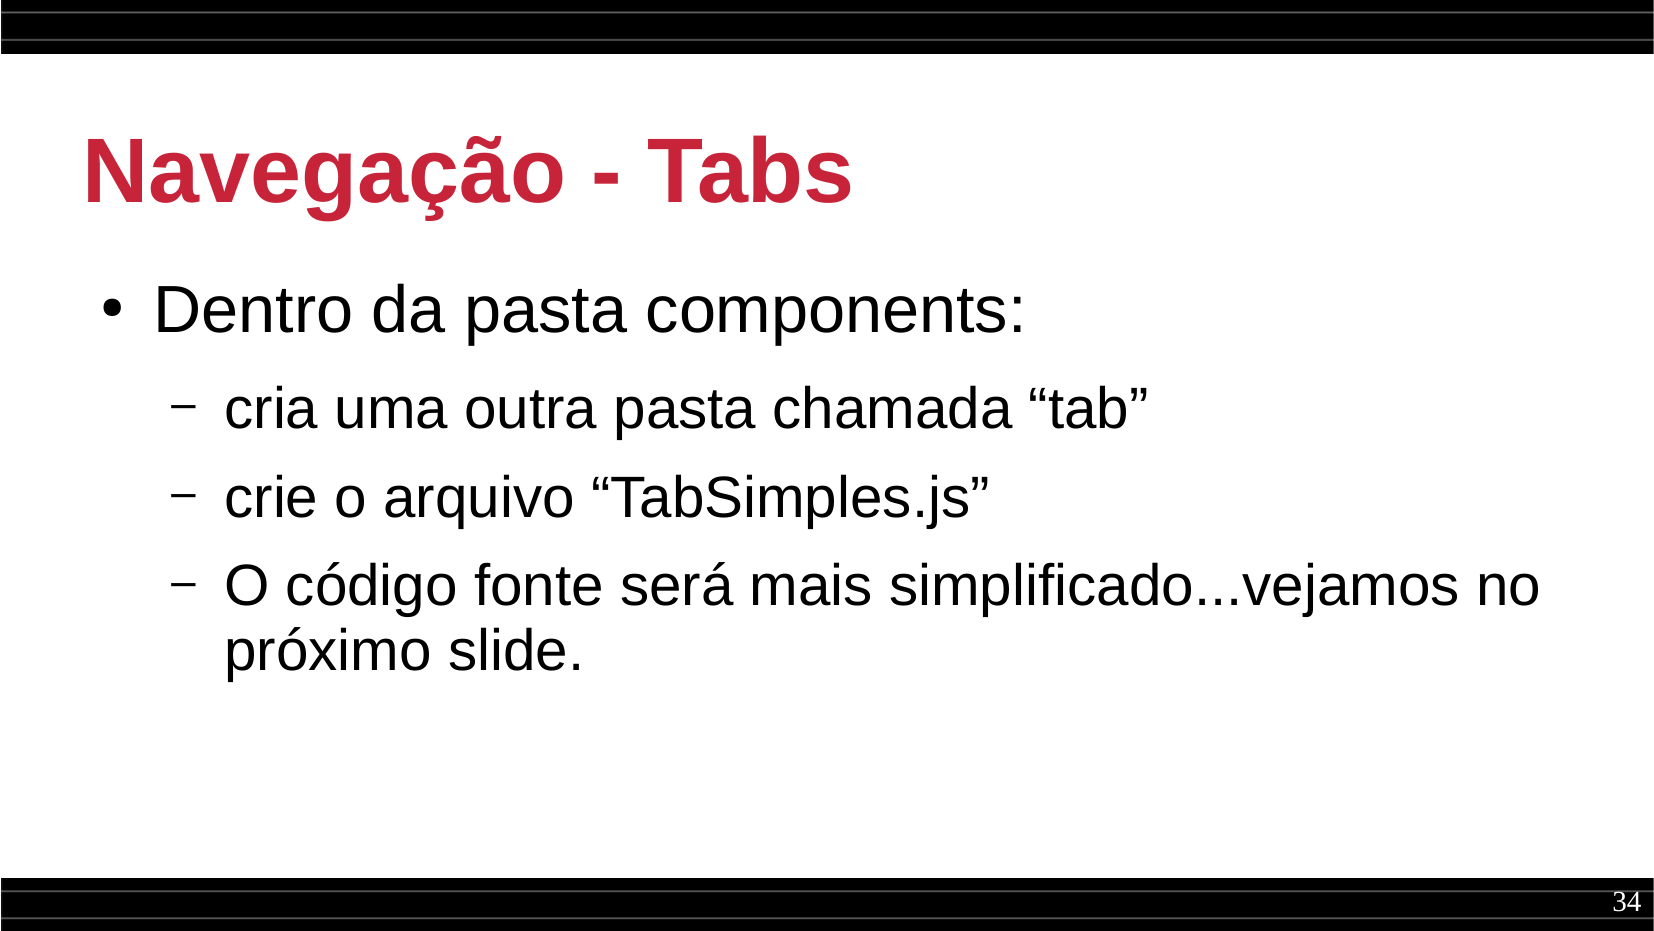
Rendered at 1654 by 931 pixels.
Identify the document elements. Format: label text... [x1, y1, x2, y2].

picture [1, 0, 1654, 54]
title Navegação - Tabs [82, 92, 1571, 249]
list Dentro da pasta components: cria uma outra pasta chamada “tab” crie o arquivo “TabSimples.js” O código fonte será mais simplificado...vejamos no próximo slide. [82, 271, 1571, 758]
picture [1, 878, 1654, 931]
